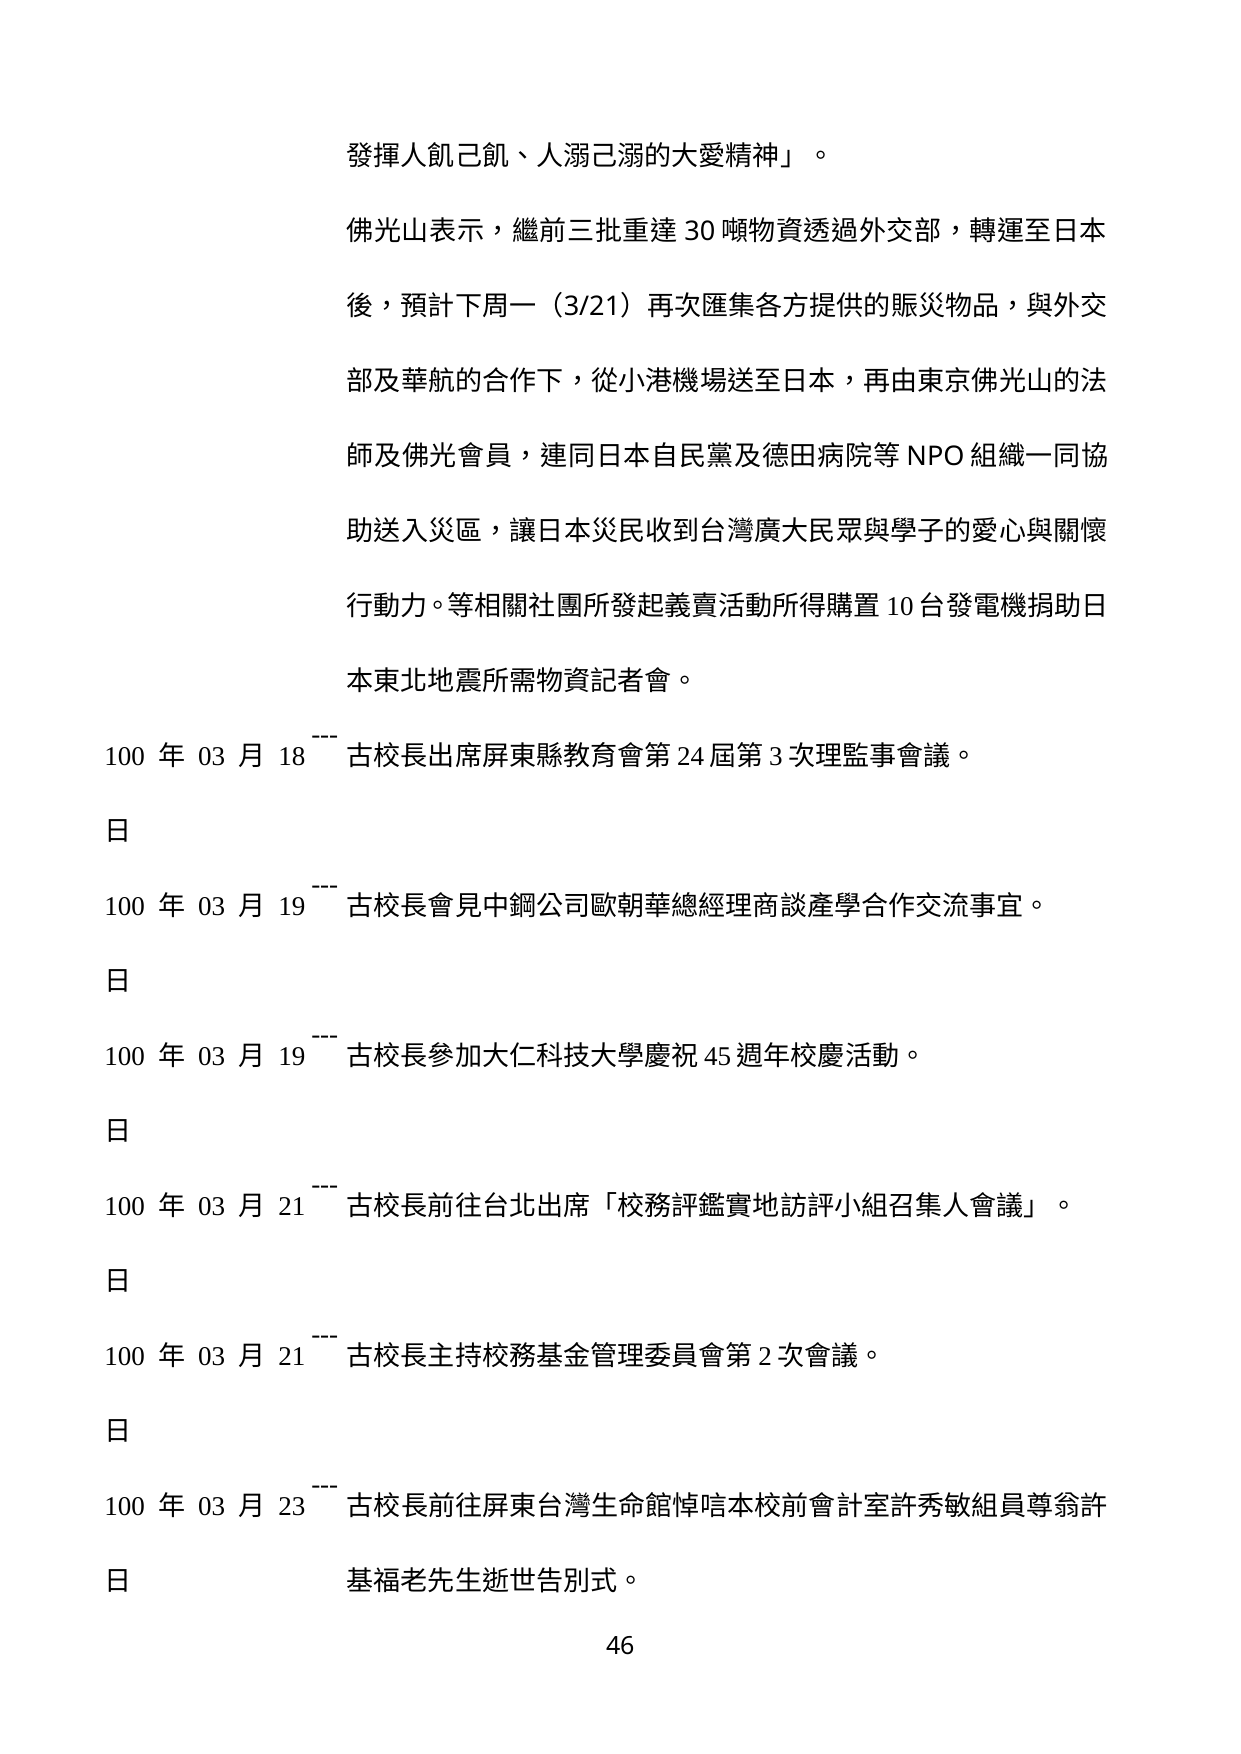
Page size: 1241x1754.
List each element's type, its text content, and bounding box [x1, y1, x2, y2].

table_cell 古校長主持校務基金管理委員會第2次會議。 [344, 1316, 1111, 1466]
table_cell --- [308, 866, 343, 1016]
table_cell 古校長參加大仁科技大學慶祝45週年校慶活動。 [344, 1016, 1111, 1166]
table_cell 100年03月19日 [101, 866, 308, 1016]
table_cell 100年03月19日 [101, 1016, 308, 1166]
table_cell 100年03月23日 [101, 1466, 308, 1616]
table_cell 古校長前往台北出席「校務評鑑實地訪評小組召集人會議」。 [344, 1166, 1111, 1316]
table_cell 古校長會見中鋼公司歐朝華總經理商談產學合作交流事宜。 [344, 866, 1111, 1016]
table_cell --- [308, 1166, 343, 1316]
table_cell --- [308, 1016, 343, 1166]
table_cell 100年03月21日 [101, 1316, 308, 1466]
table_cell --- [308, 1316, 343, 1466]
table_cell 發揮人飢己飢、人溺己溺的大愛精神」。 佛光山表示，繼前三批重達30噸物資透過外交部，轉運至日本後，預計下周一（3/21）再次匯集各方提供的賑災物品，與外交部及華航的合作下，從小港機場送至日本，再由東京佛光山的法師及佛光會員，連同日本自民黨及德田病院等NPO組織一同協助送入災區，讓日本災民收到台灣廣大民眾與學子的愛心與關懷行動力。等相關社團所發起義賣活動所得購置10台發電機捐助日本東北地震所需物資記者會。 [344, 116, 1111, 716]
table_cell 古校長前往屏東台灣生命館悼唁本校前會計室許秀敏組員尊翁許基福老先生逝世告別式。 [344, 1466, 1111, 1616]
table_cell --- [308, 116, 343, 716]
table_cell [101, 116, 308, 716]
table_cell 100年03月21日 [101, 1166, 308, 1316]
table_cell 古校長出席屏東縣教育會第24屆第3次理監事會議。 [344, 716, 1111, 866]
table_cell --- [308, 1466, 343, 1616]
table_cell 100年03月18日 [101, 716, 308, 866]
table_cell --- [308, 716, 343, 866]
